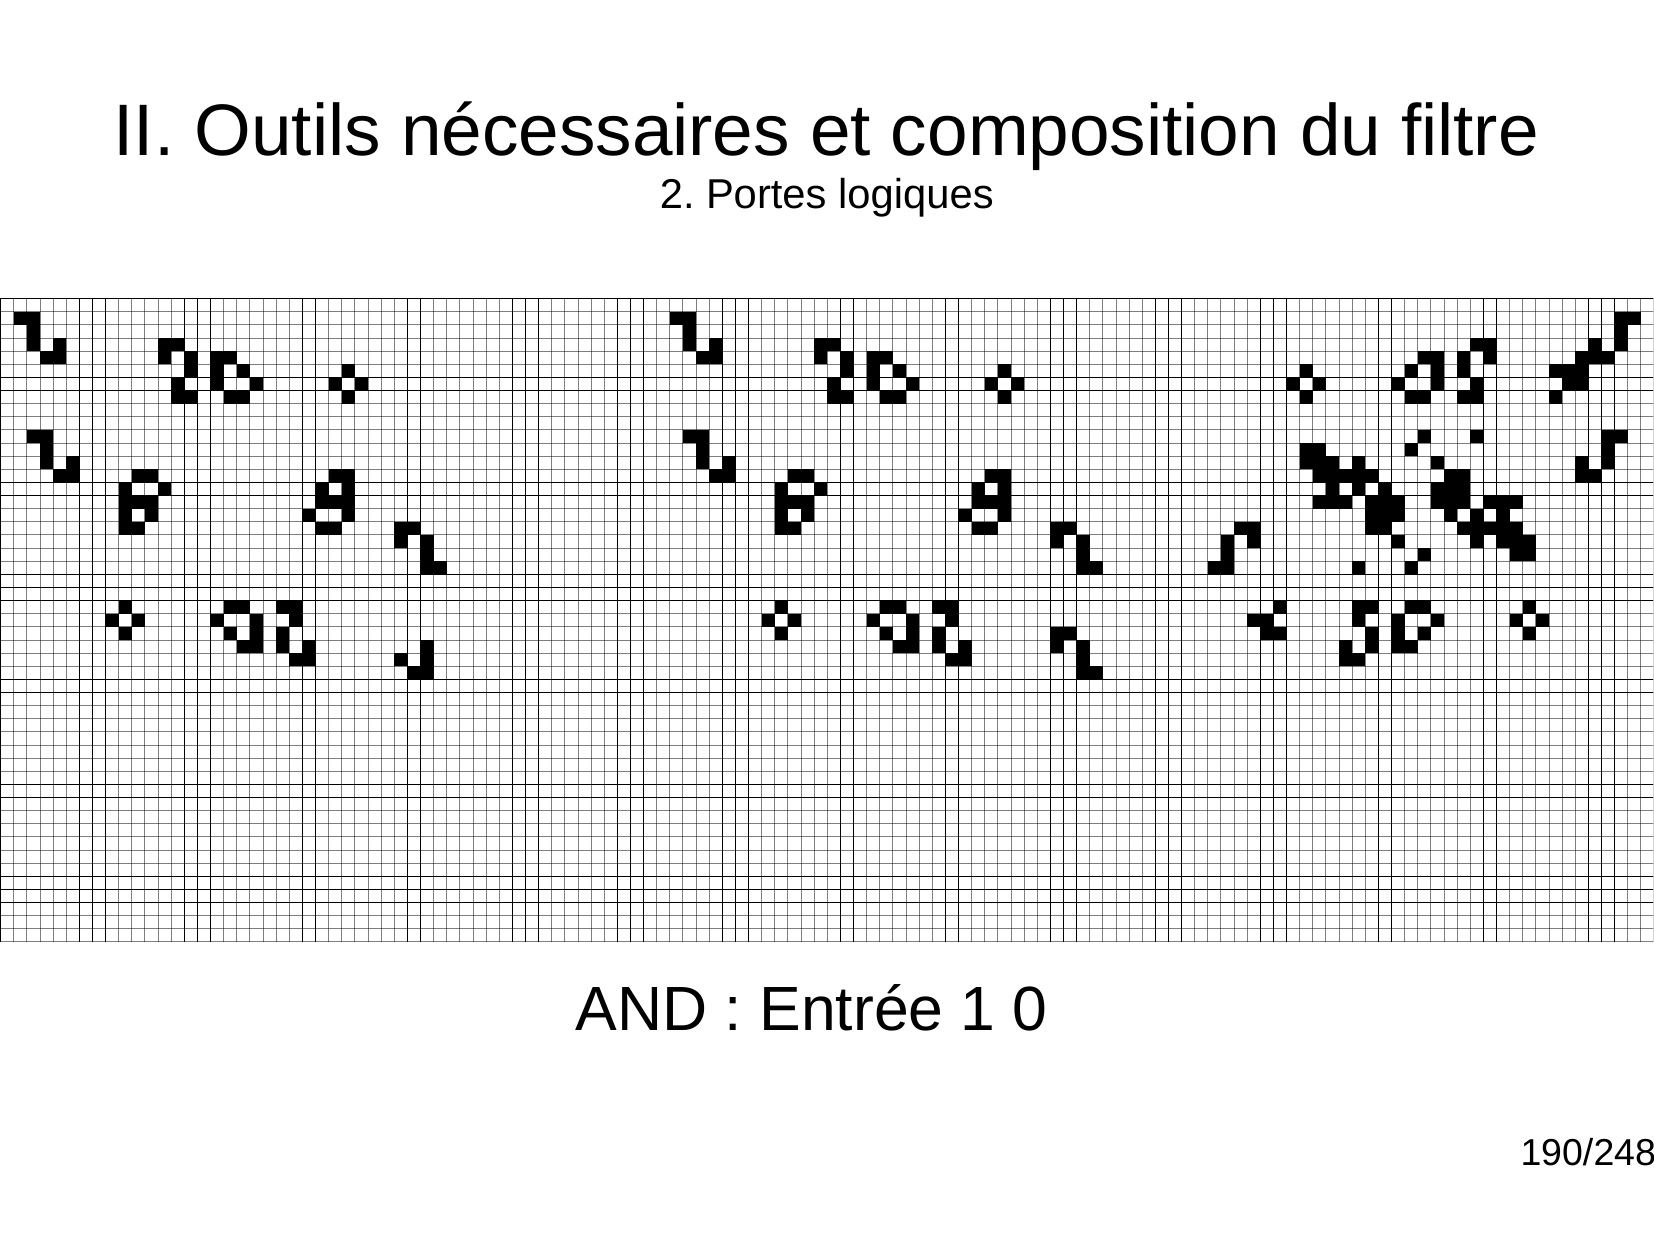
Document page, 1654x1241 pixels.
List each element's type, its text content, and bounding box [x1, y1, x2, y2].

picture [0, 298, 1654, 942]
text_box <number>/248 [1505, 1124, 1654, 1182]
text_box AND : Entrée 1 0 [561, 966, 1064, 1052]
title II. Outils nécessaires et composition du filtre 2. Portes logiques [82, 49, 1571, 257]
